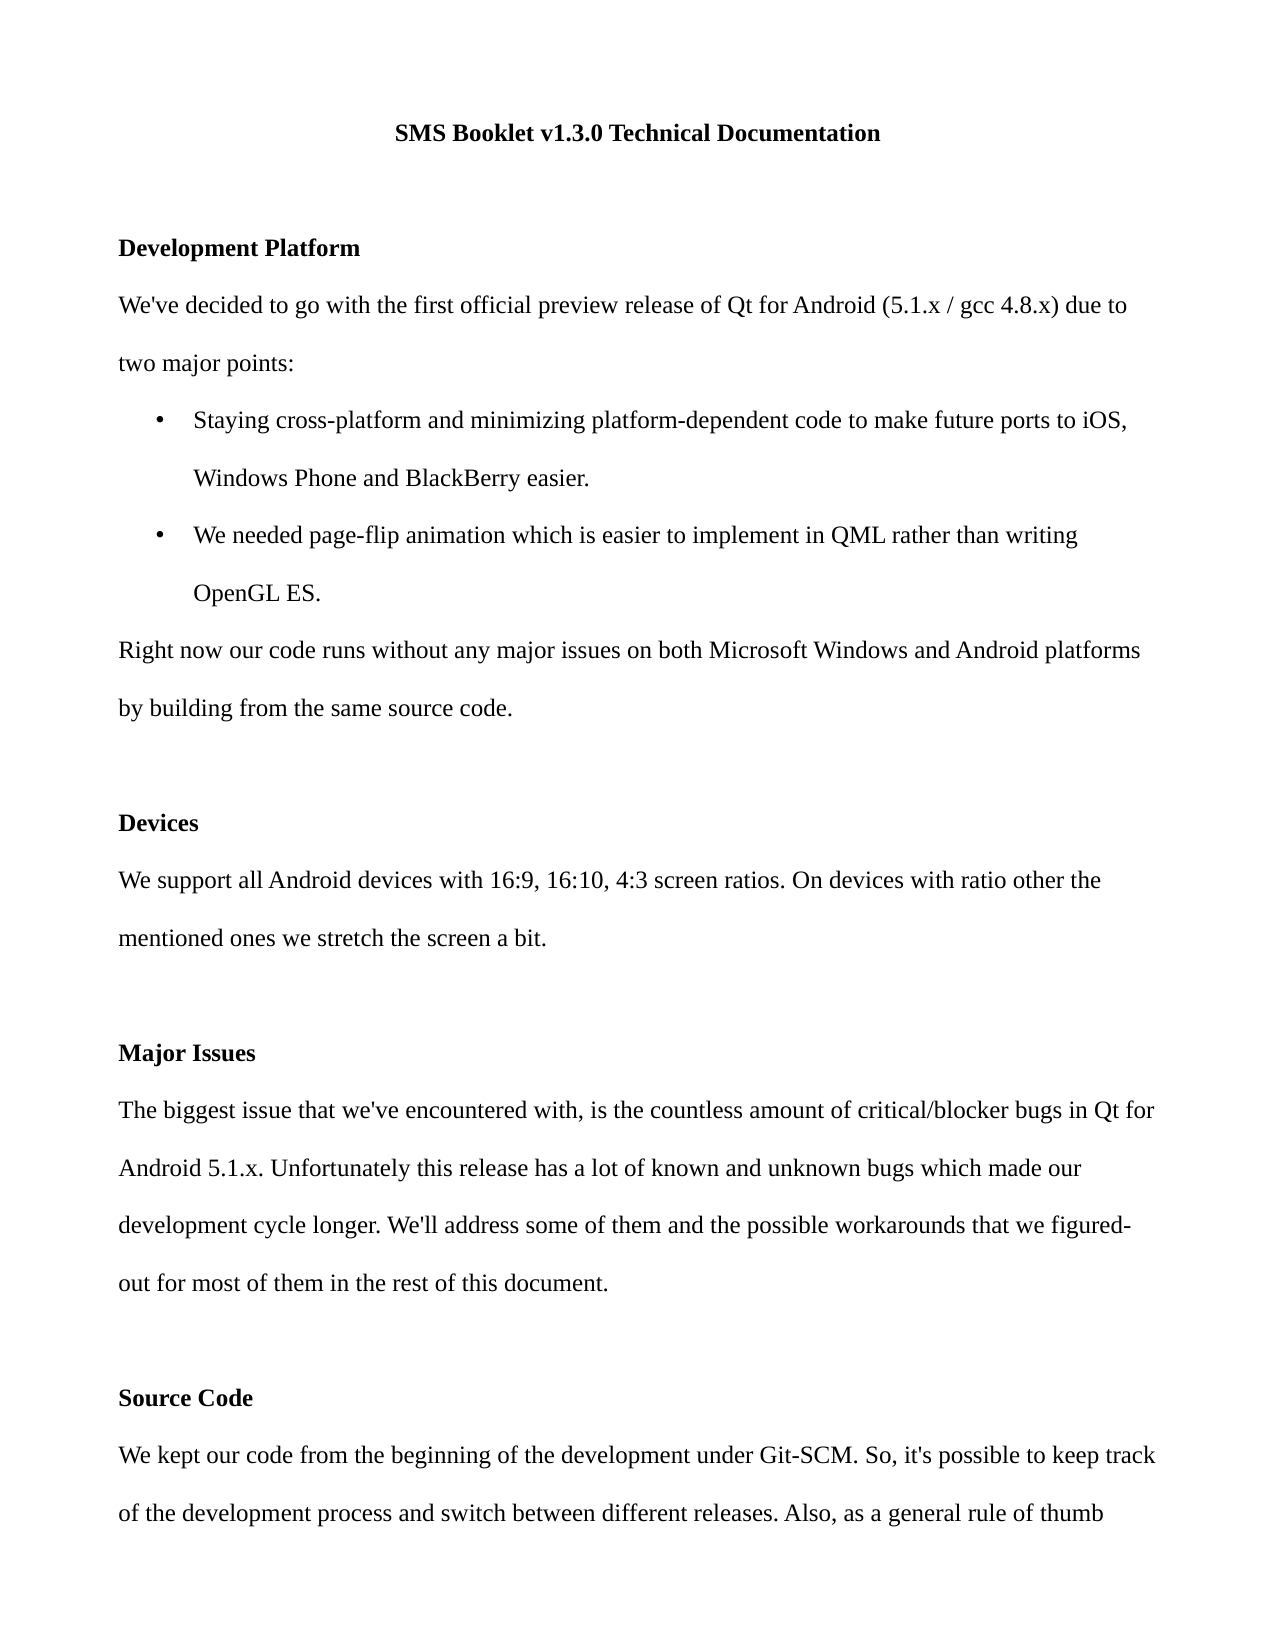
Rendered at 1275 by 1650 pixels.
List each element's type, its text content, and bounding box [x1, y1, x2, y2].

text Right now our code runs without any major issues on both Microsoft Windows and Android platforms by building from the same source code. [118, 636, 1157, 722]
text Source Code [118, 1383, 1157, 1412]
text The biggest issue that we've encountered with, is the countless amount of critical/blocker bugs in Qt for Android 5.1.x. Unfortunately this release has a lot of known and unknown bugs which made our development cycle longer. We'll address some of them and the possible workarounds that we figured-out for most of them in the rest of this document. [118, 1096, 1157, 1297]
text We kept our code from the beginning of the development under Git-SCM. So, it's possible to keep track of the development process and switch between different releases. Also, as a general rule of thumb [118, 1441, 1157, 1527]
text Devices [118, 808, 1157, 837]
text SMS Booklet v1.3.0 Technical Documentation [118, 118, 1157, 147]
text Major Issues [118, 1038, 1157, 1067]
text Development Platform [118, 233, 1157, 262]
text We've decided to go with the first official preview release of Qt for Android (5.1.x / gcc 4.8.x) due to two major points: [118, 291, 1157, 377]
text We support all Android devices with 16:9, 16:10, 4:3 screen ratios. On devices with ratio other the mentioned ones we stretch the screen a bit. [118, 866, 1157, 952]
list Staying cross-platform and minimizing platform-dependent code to make future ports to iOS, Windows Phone and BlackBerry easier. [156, 406, 1157, 492]
list We needed page-flip animation which is easier to implement in QML rather than writing OpenGL ES. [156, 521, 1157, 607]
